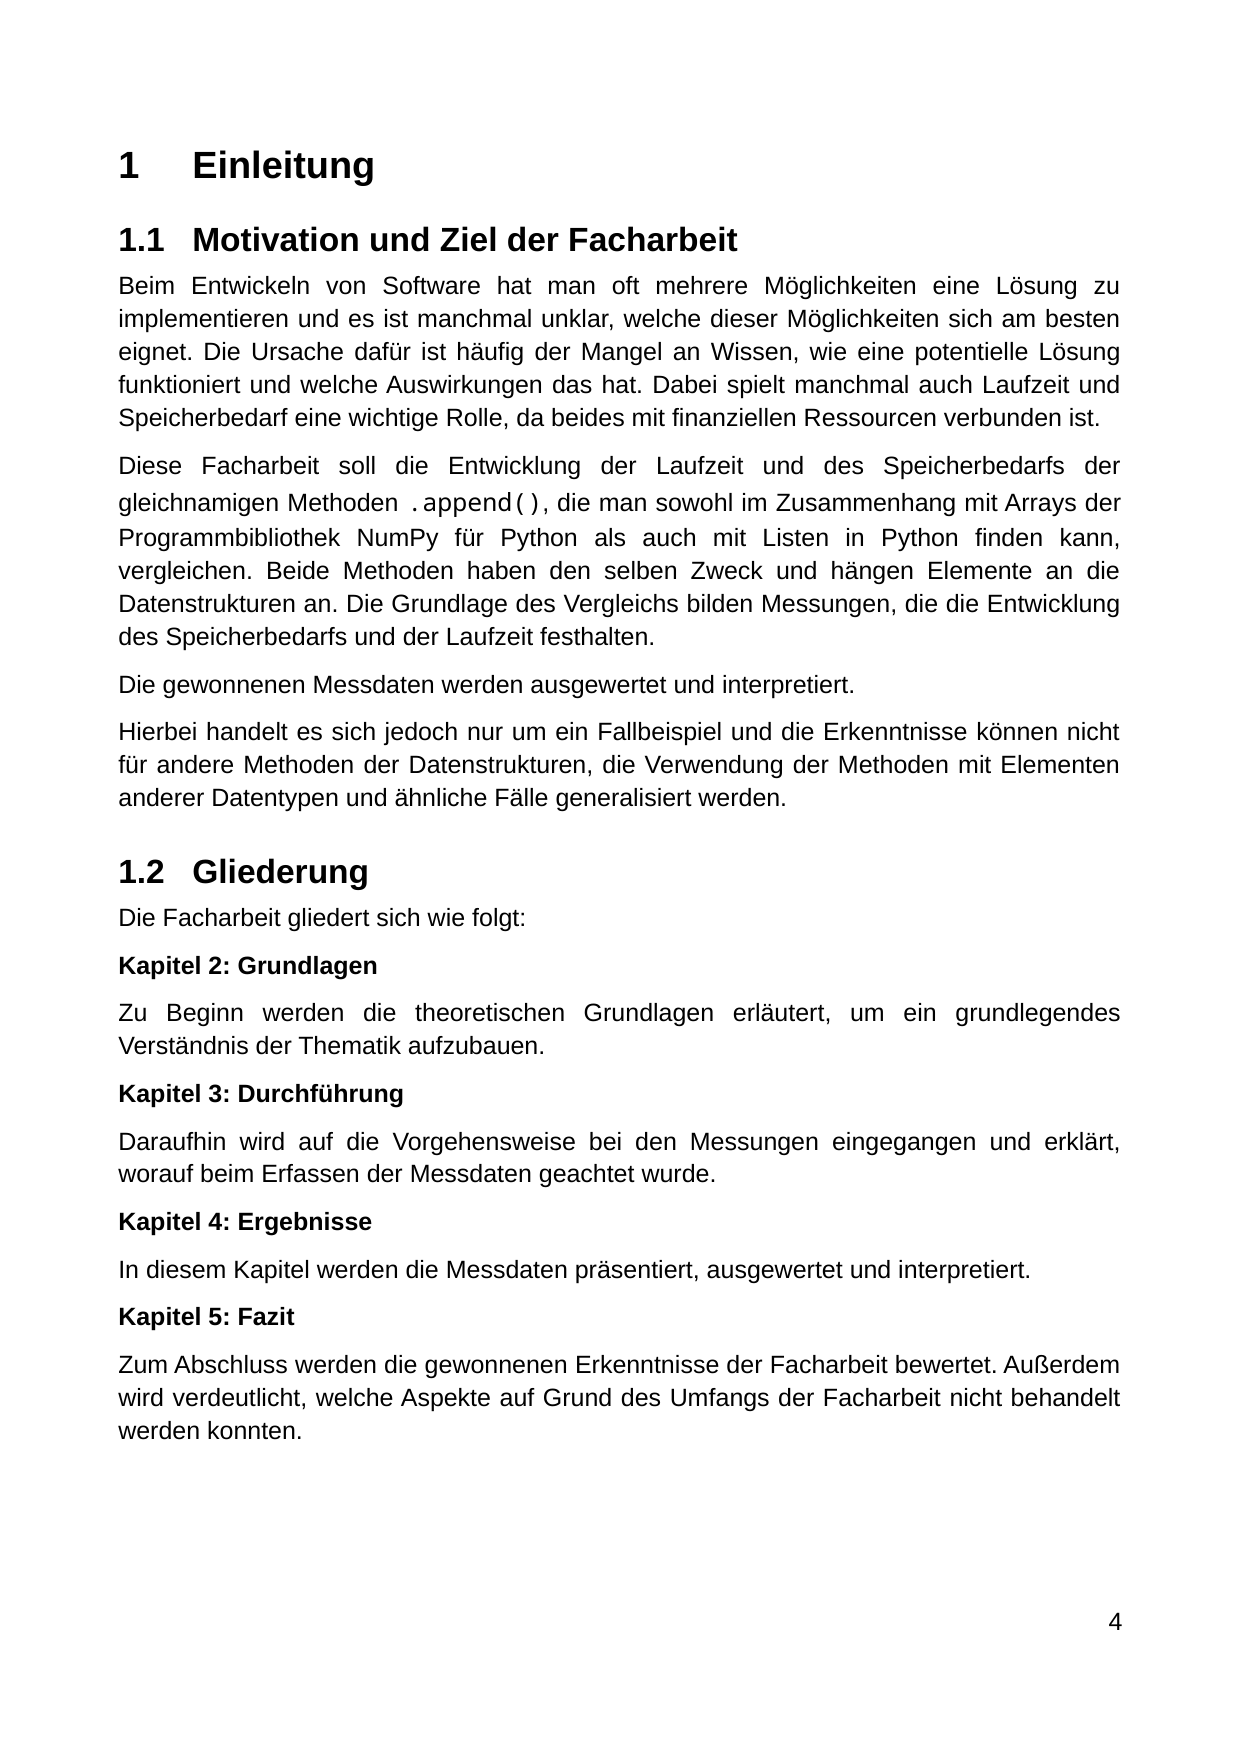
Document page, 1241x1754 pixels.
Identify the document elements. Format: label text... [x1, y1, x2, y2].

text Kapitel 4: Ergebnisse [118, 1207, 1122, 1236]
text Diese Facharbeit soll die Entwicklung der Laufzeit und des Speicherbedarfs der gleichnamigen Methoden .append(), die man sowohl im Zusammenhang mit Arrays der Programmbibliothek NumPy für Python als auch mit Listen in Python finden kann, vergleichen. Beide Methoden haben den selben Zweck und hängen Elemente an die Datenstrukturen an. Die Grundlage des Vergleichs bilden Messungen, die die Entwicklung des Speicherbedarfs und der Laufzeit festhalten. [118, 451, 1122, 651]
text Kapitel 5: Fazit [118, 1302, 1122, 1331]
text Beim Entwickeln von Software hat man oft mehrere Möglichkeiten eine Lösung zu implementieren und es ist manchmal unklar, welche dieser Möglichkeiten sich am besten eignet. Die Ursache dafür ist häufig der Mangel an Wissen, wie eine potentielle Lösung funktioniert und welche Auswirkungen das hat. Dabei spielt manchmal auch Laufzeit und Speicherbedarf eine wichtige Rolle, da beides mit finanziellen Ressourcen verbunden ist. [118, 271, 1122, 432]
text Hierbei handelt es sich jedoch nur um ein Fallbeispiel und die Erkenntnisse können nicht für andere Methoden der Datenstrukturen, die Verwendung der Methoden mit Elementen anderer Datentypen und ähnliche Fälle generalisiert werden. [118, 717, 1122, 812]
subtitle 1 Einleitung [118, 143, 1122, 187]
text Zum Abschluss werden die gewonnenen Erkenntnisse der Facharbeit bewertet. Außerdem wird verdeutlicht, welche Aspekte auf Grund des Umfangs der Facharbeit nicht behandelt werden konnten. [118, 1350, 1122, 1445]
text Daraufhin wird auf die Vorgehensweise bei den Messungen eingegangen und erklärt, worauf beim Erfassen der Messdaten geachtet wurde. [118, 1126, 1122, 1188]
text Zu Beginn werden die theoretischen Grundlagen erläutert, um ein grundlegendes Verständnis der Thematik aufzubauen. [118, 998, 1122, 1060]
subtitle 1.1 Motivation und Ziel der Facharbeit [118, 220, 1122, 259]
text Die gewonnenen Messdaten werden ausgewertet und interpretiert. [118, 670, 1122, 698]
text Kapitel 2: Grundlagen [118, 951, 1122, 979]
text Kapitel 3: Durchführung [118, 1079, 1122, 1108]
text In diesem Kapitel werden die Messdaten präsentiert, ausgewertet und interpretiert. [118, 1255, 1122, 1283]
text Die Facharbeit gliedert sich wie folgt: [118, 903, 1122, 932]
subtitle 1.2 Gliederung [118, 852, 1122, 891]
